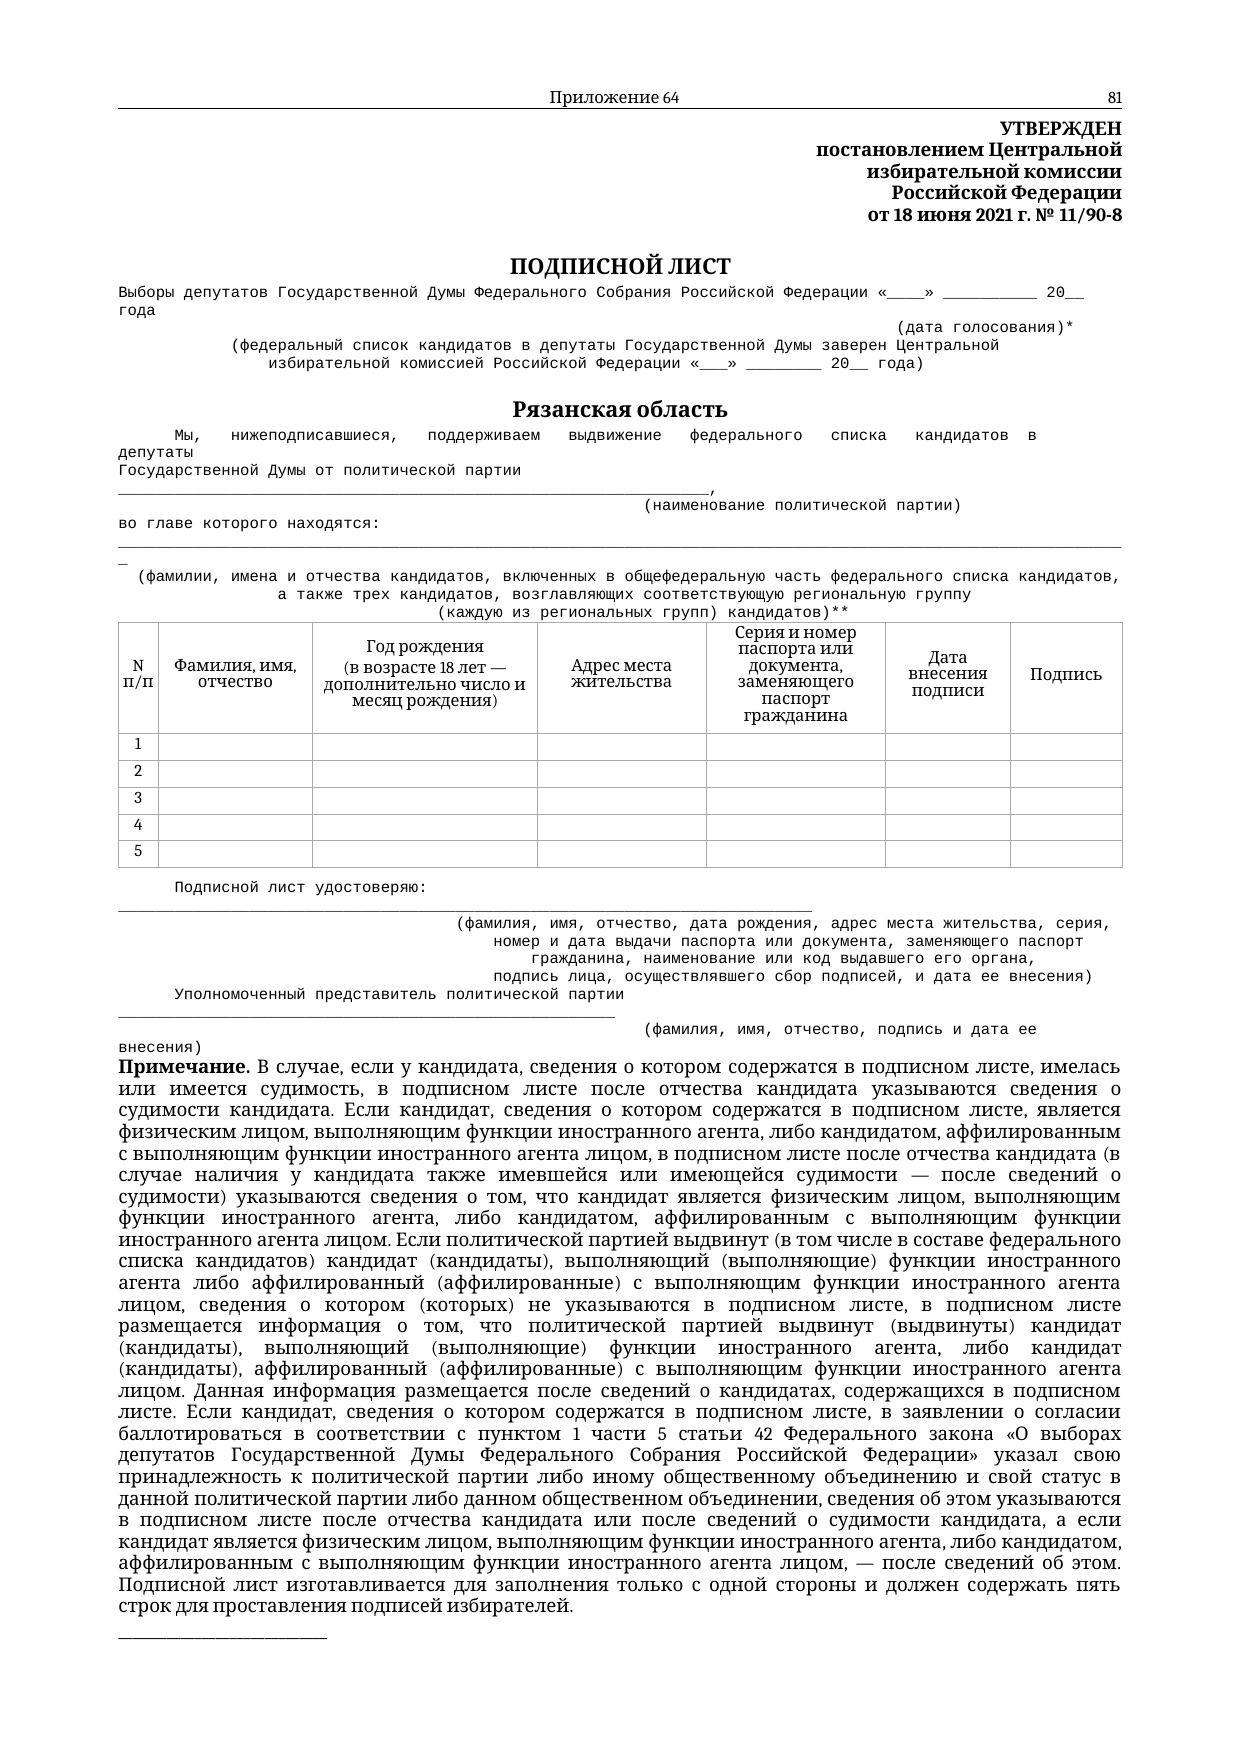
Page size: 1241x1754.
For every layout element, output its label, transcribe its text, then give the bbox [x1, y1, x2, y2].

text а также трех кандидатов, возглавляющих соответствующую региональную группу [118, 586, 1122, 604]
subtitle ПОДПИСНОЙ ЛИСТ [118, 255, 1122, 280]
table_cell [159, 815, 312, 840]
text ______________________________ [118, 1622, 1122, 1642]
table_header Фамилия, имя, отчество [159, 623, 312, 733]
table_cell [707, 815, 885, 840]
table_header Дата внесения подписи [886, 623, 1010, 733]
table_header Адрес места жительства [538, 623, 706, 733]
text номер и дата выдачи паспорта или документа, заменяющего паспорт [118, 933, 1122, 951]
table_header Год рождения (в возрасте 18 лет — дополнительно число и месяц рождения) [313, 623, 537, 733]
table_cell [313, 815, 537, 840]
table_cell [313, 734, 537, 760]
table_cell [538, 815, 706, 840]
text (фамилия, имя, отчество, дата рождения, адрес места жительства, серия, [118, 915, 1122, 933]
text Подписной лист удостоверяю: __________________________________________________________________________ [118, 880, 1122, 915]
table_cell [159, 841, 312, 867]
table_cell [1011, 761, 1122, 787]
table_cell [1011, 815, 1122, 840]
text (фамилии, имена и отчества кандидатов, включенных в общефедеральную часть федерального списка кандидатов, [118, 568, 1122, 586]
table_cell [538, 788, 706, 813]
table_cell [707, 841, 885, 867]
table_cell [538, 734, 706, 760]
table_cell 1 [119, 734, 158, 760]
table_cell [313, 761, 537, 787]
table_cell [886, 788, 1010, 813]
table_cell [886, 761, 1010, 787]
text (фамилия, имя, отчество, подпись и дата ее внесения) [118, 1021, 1122, 1057]
text Мы, нижеподписавшиеся, поддерживаем выдвижение федерального списка кандидатов в депутаты [118, 427, 1122, 462]
text Выборы депутатов Государственной Думы Федерального Собрания Российской Федерации «____» __________ 20__ года [118, 284, 1122, 319]
table_cell 2 [119, 761, 158, 787]
table_cell [707, 788, 885, 813]
table_header Серия и номер паспорта или документа, заменяющего паспорт гражданина [707, 623, 885, 733]
table_cell [886, 734, 1010, 760]
table_header N п/п [119, 623, 158, 733]
text гражданина, наименование или код выдавшего его органа, [118, 951, 1122, 968]
text избирательной комиссией Российской Федерации «___» ________ 20__ года) [118, 355, 1122, 373]
table_cell [538, 761, 706, 787]
text Государственной Думы от политической партии _______________________________________________________________, [118, 462, 1122, 498]
table_cell [707, 761, 885, 787]
text УТВЕРЖДЕН постановлением Центральной избирательной комиссии Российской Федерации от 18 июня 2021 г. № 11/90-8 [118, 118, 1122, 226]
text Уполномоченный представитель политической партии _____________________________________________________ [118, 986, 1122, 1021]
table_cell [707, 734, 885, 760]
text (дата голосования)* [118, 319, 1122, 337]
text (наименование политической партии) [118, 498, 1122, 515]
table_cell [538, 841, 706, 867]
subtitle Рязанская область [118, 397, 1122, 423]
table_cell [886, 841, 1010, 867]
table_cell [159, 761, 312, 787]
table_header Подпись [1011, 623, 1122, 733]
table_cell 5 [119, 841, 158, 867]
text подпись лица, осуществлявшего сбор подписей, и дата ее внесения) [118, 968, 1122, 986]
table_cell [1011, 841, 1122, 867]
table_cell 4 [119, 815, 158, 840]
text Примечание. В случае, если у кандидата, сведения о котором содержатся в подписном листе, имелась или имеется судимость, в подписном листе после отчества кандидата указываются сведения о судимости кандидата. Если кандидат, сведения о котором содержатся в подписном листе, является физическим лицом, выполняющим функции иностранного агента, либо кандидатом, аффилированным с выполняющим функции иностранного агента лицом, в подписном листе после отчества кандидата (в случае наличия у кандидата также имевшейся или имеющейся судимости — после сведений о судимости) указываются сведения о том, что кандидат является физическим лицом, выполняющим функции иностранного агента, либо кандидатом, аффилированным с выполняющим функции иностранного агента лицом. Если политической партией выдвинут (в том числе в составе федерального списка кандидатов) кандидат (кандидаты), выполняющий (выполняющие) функции иностранного агента либо аффилированный (аффилированные) с выполняющим функции иностранного агента лицом, сведения о котором (которых) не указываются в подписном листе, в подписном листе размещается информация о том, что политической партией выдвинут (выдвинуты) кандидат (кандидаты), выполняющий (выполняющие) функции иностранного агента, либо кандидат (кандидаты), аффилированный (аффилированные) с выполняющим функции иностранного агента лицом. Данная информация размещается после сведений о кандидатах, содержащихся в подписном листе. Если кандидат, сведения о котором содержатся в подписном листе, в заявлении о согласии баллотироваться в соответствии с пунктом 1 части 5 статьи 42 Федерального закона «О выборах депутатов Государственной Думы Федерального Собрания Российской Федерации» указал свою принадлежность к политической партии либо иному общественному объединению и свой статус в данной политической партии либо данном общественном объединении, сведения об этом указываются в подписном листе после отчества кандидата или после сведений о судимости кандидата, а если кандидат является физическим лицом, выполняющим функции иностранного агента, либо кандидатом, аффилированным с выполняющим функции иностранного агента лицом, — после сведений об этом. Подписной лист изготавливается для заполнения только с одной стороны и должен содержать пять строк для проставления подписей избирателей. [118, 1057, 1122, 1617]
text (каждую из региональных групп) кандидатов)** [118, 604, 1122, 622]
table_cell [313, 788, 537, 813]
table_cell [1011, 788, 1122, 813]
table_cell [159, 734, 312, 760]
text во главе которого находятся: [118, 515, 1122, 533]
table_cell [159, 788, 312, 813]
table_cell [886, 815, 1010, 840]
table_cell [313, 841, 537, 867]
text (федеральный список кандидатов в депутаты Государственной Думы заверен Центральной [118, 337, 1122, 355]
table_cell [1011, 734, 1122, 760]
table_cell 3 [119, 788, 158, 813]
text ____________________________________________________________________________________________________________ [118, 533, 1122, 568]
